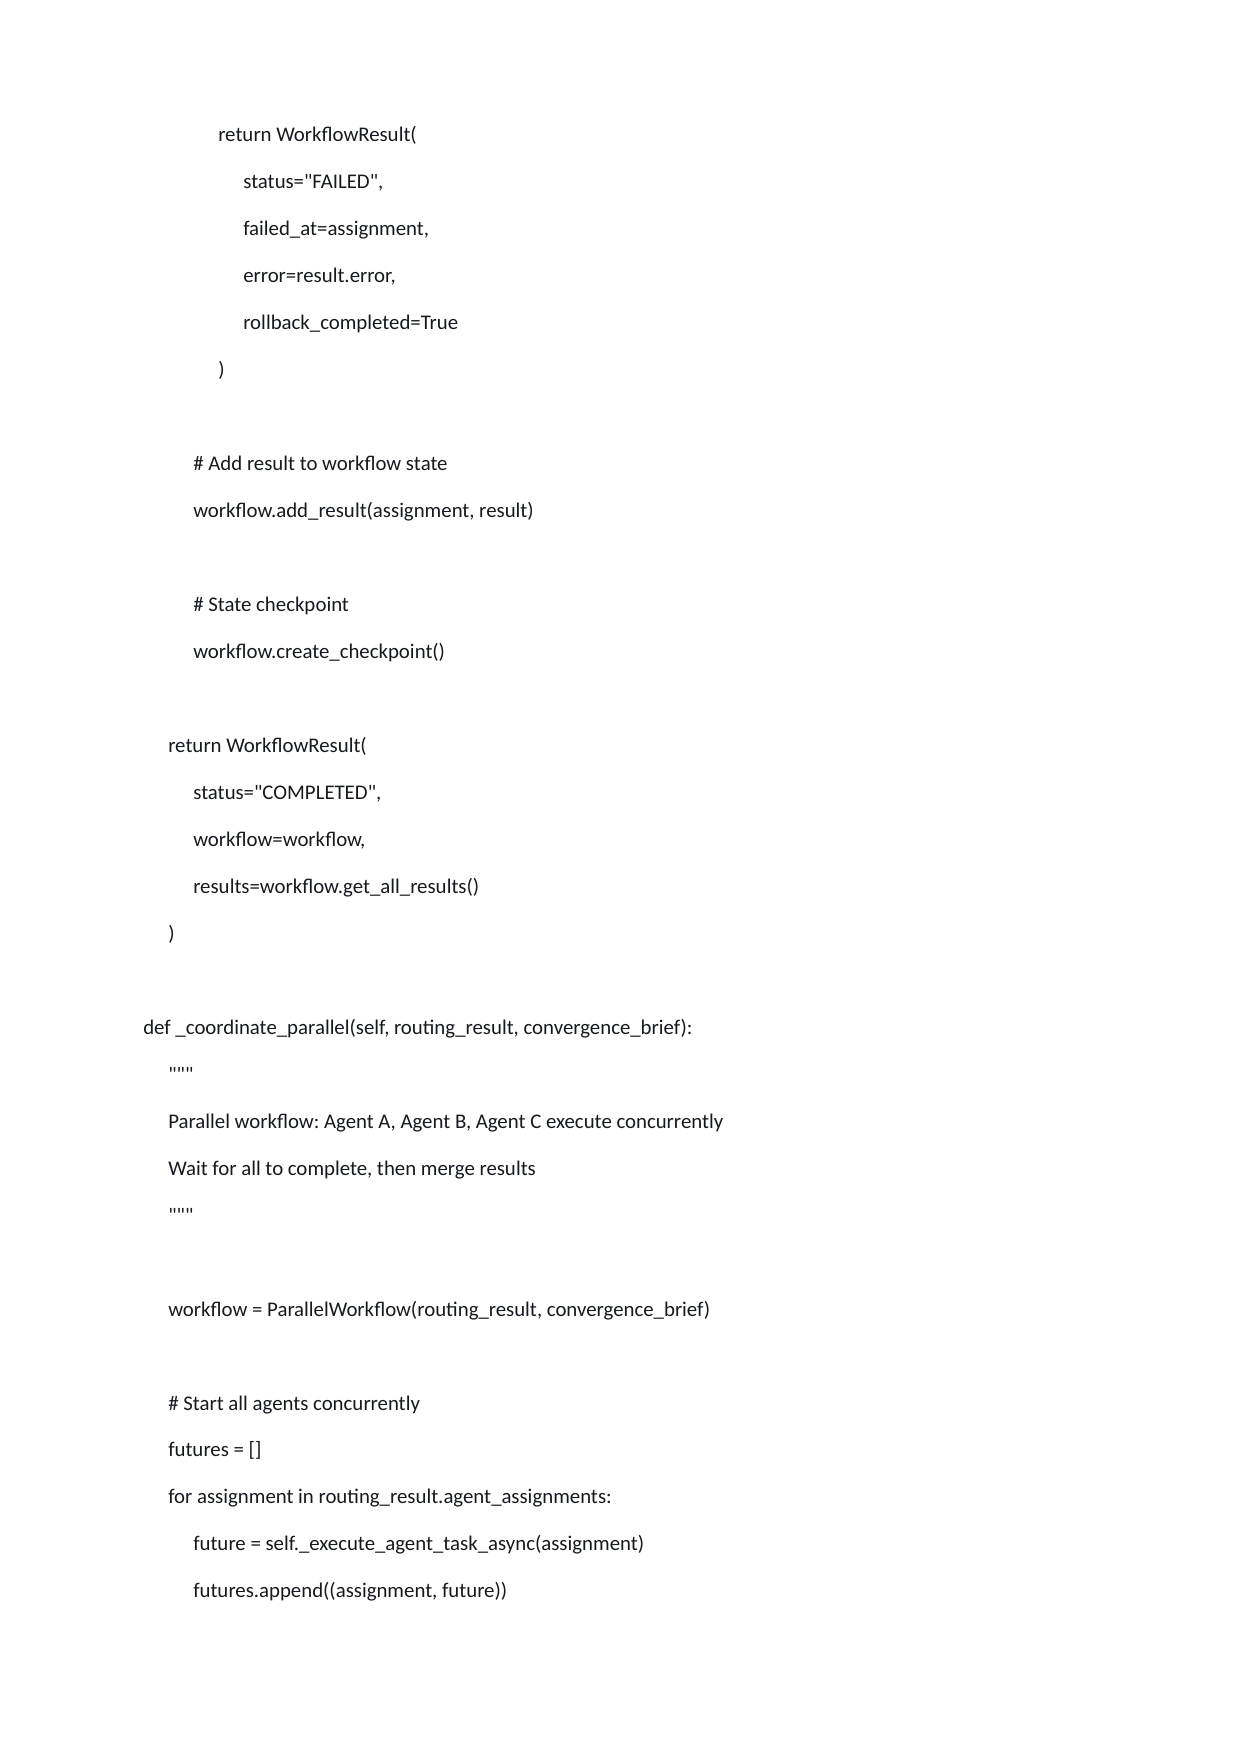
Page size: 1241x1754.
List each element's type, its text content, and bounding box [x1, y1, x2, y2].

text """ [118, 1058, 1122, 1086]
text Wait for all to complete, then merge results [118, 1152, 1122, 1180]
text workflow.add_result(assignment, result) [118, 494, 1122, 523]
text futures.append((assignment, future)) [118, 1574, 1122, 1603]
text error=result.error, [118, 259, 1122, 288]
text ) [118, 917, 1122, 946]
text status="FAILED", [118, 165, 1122, 194]
text return WorkflowResult( [118, 118, 1122, 147]
text future = self._execute_agent_task_async(assignment) [118, 1527, 1122, 1556]
text rollback_completed=True [118, 306, 1122, 335]
text results=workflow.get_all_results() [118, 870, 1122, 898]
text failed_at=assignment, [118, 212, 1122, 241]
text """ [118, 1199, 1122, 1227]
text return WorkflowResult( [118, 729, 1122, 758]
text # Start all agents concurrently [118, 1387, 1122, 1415]
text futures = [] [118, 1433, 1122, 1462]
text workflow.create_checkpoint() [118, 635, 1122, 664]
text Parallel workflow: Agent A, Agent B, Agent C execute concurrently [118, 1105, 1122, 1133]
text # Add result to workflow state [118, 447, 1122, 476]
text workflow = ParallelWorkflow(routing_result, convergence_brief) [118, 1293, 1122, 1321]
text ) [118, 353, 1122, 382]
text # State checkpoint [118, 588, 1122, 617]
text def _coordinate_parallel(self, routing_result, convergence_brief): [118, 1011, 1122, 1039]
text workflow=workflow, [118, 823, 1122, 852]
text status="COMPLETED", [118, 776, 1122, 804]
text for assignment in routing_result.agent_assignments: [118, 1481, 1122, 1509]
